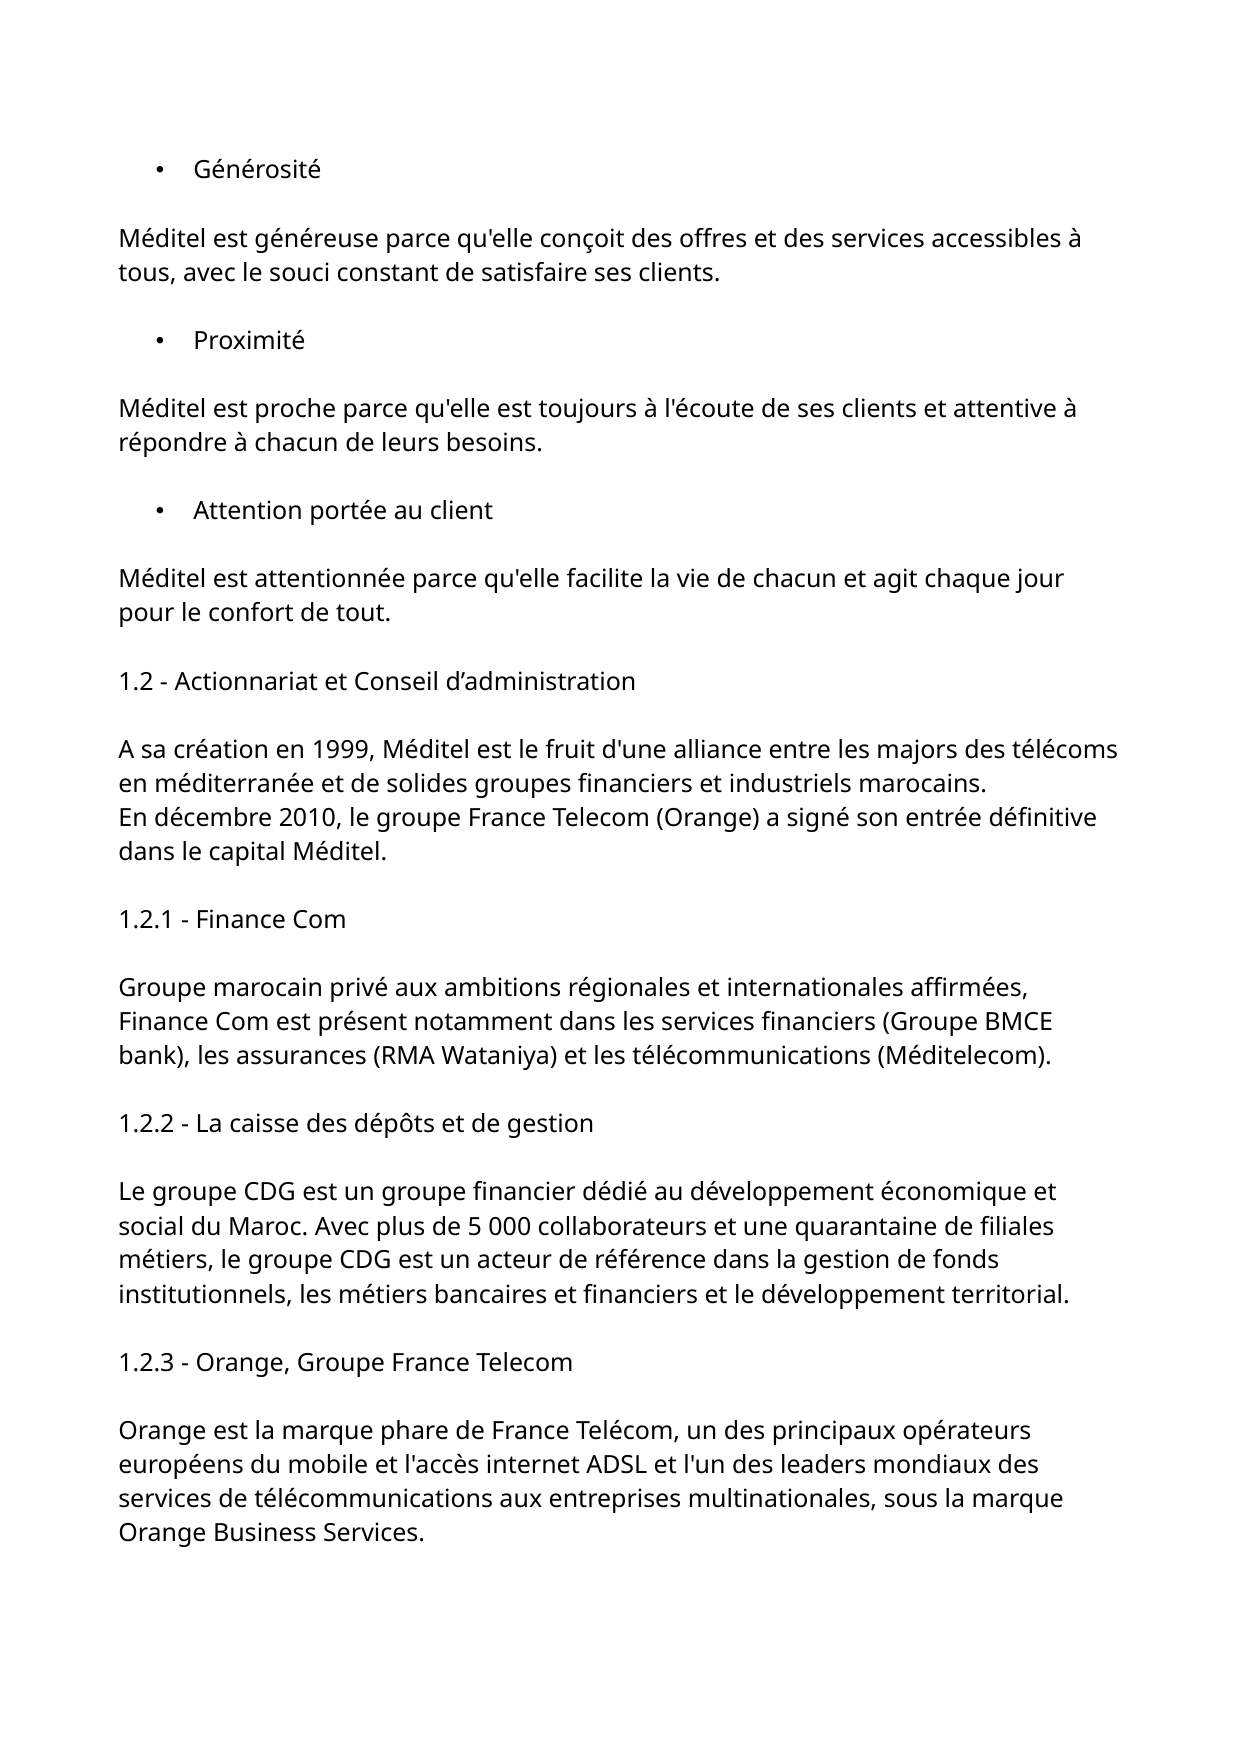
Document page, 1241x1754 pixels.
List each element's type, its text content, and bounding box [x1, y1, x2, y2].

text 1.2.2 - La caisse des dépôts et de gestion [118, 1106, 1122, 1140]
list Générosité [156, 152, 1122, 186]
list Proximité [156, 322, 1122, 357]
text Méditel est attentionnée parce qu'elle facilite la vie de chacun et agit chaque jour pour le confort de tout. [118, 561, 1122, 629]
text Orange est la marque phare de France Telécom, un des principaux opérateurs européens du mobile et l'accès internet ADSL et l'un des leaders mondiaux des services de télécommunications aux entreprises multinationales, sous la marque Orange Business Services. [118, 1412, 1122, 1549]
text 1.2.1 - Finance Com [118, 902, 1122, 936]
text A sa création en 1999, Méditel est le fruit d'une alliance entre les majors des télécoms en méditerranée et de solides groupes financiers et industriels marocains. En décembre 2010, le groupe France Telecom (Orange) a signé son entrée définitive dans le capital Méditel. [118, 731, 1122, 867]
text 1.2 - Actionnariat et Conseil d’administration [118, 663, 1122, 697]
text Le groupe CDG est un groupe financier dédié au développement économique et social du Maroc. Avec plus de 5 000 collaborateurs et une quarantaine de filiales métiers, le groupe CDG est un acteur de référence dans la gestion de fonds institutionnels, les métiers bancaires et financiers et le développement territorial. [118, 1174, 1122, 1310]
text 1.2.3 - Orange, Groupe France Telecom [118, 1344, 1122, 1378]
list Attention portée au client [156, 493, 1122, 527]
text Méditel est proche parce qu'elle est toujours à l'écoute de ses clients et attentive à répondre à chacun de leurs besoins. [118, 391, 1122, 459]
text Méditel est généreuse parce qu'elle conçoit des offres et des services accessibles à tous, avec le souci constant de satisfaire ses clients. [118, 220, 1122, 288]
text Groupe marocain privé aux ambitions régionales et internationales affirmées, Finance Com est présent notamment dans les services financiers (Groupe BMCE bank), les assurances (RMA Wataniya) et les télécommunications (Méditelecom). [118, 970, 1122, 1072]
